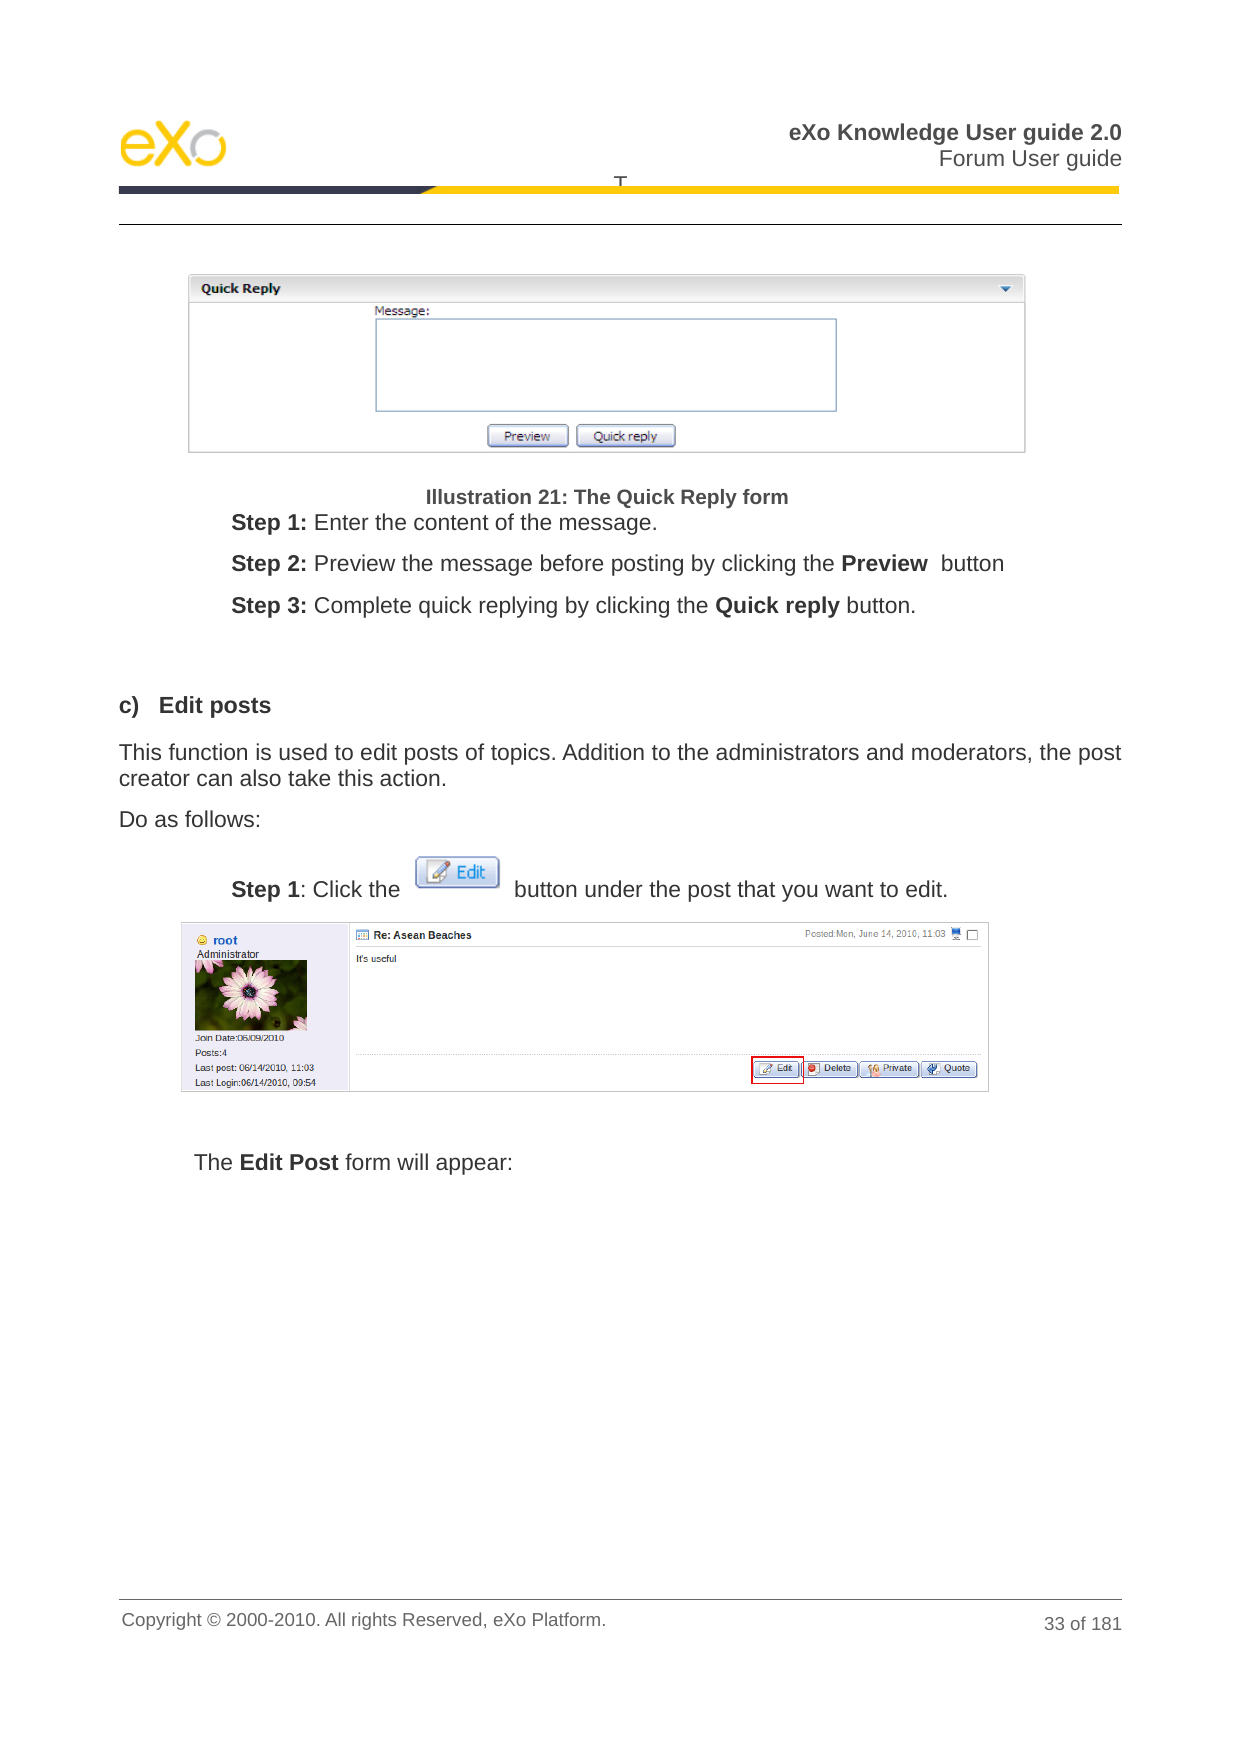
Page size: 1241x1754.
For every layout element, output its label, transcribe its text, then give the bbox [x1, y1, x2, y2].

picture [175, 920, 990, 1093]
list Step 1: Click the button under the post that you want to edit. [193, 848, 1122, 902]
list Step 2: Preview the message before posting by clicking the Preview button [193, 550, 1122, 577]
subtitle Edit posts [118, 692, 1122, 718]
list The Edit Post form will appear: [156, 1149, 1122, 1176]
list Illustration 21: The Quick Reply form [116, 454, 1098, 509]
list Step 1: Enter the content of the message. [116, 254, 1122, 535]
picture [187, 274, 1028, 454]
picture [120, 120, 227, 167]
picture [118, 186, 1119, 194]
picture [414, 855, 501, 890]
text Do as follows: [118, 806, 1122, 833]
list Step 3: Complete quick replying by clicking the Quick reply button. [193, 592, 1122, 618]
text This function is used to edit posts of topics. Addition to the administrators and moderators, the post creator can also take this action. [118, 738, 1122, 791]
